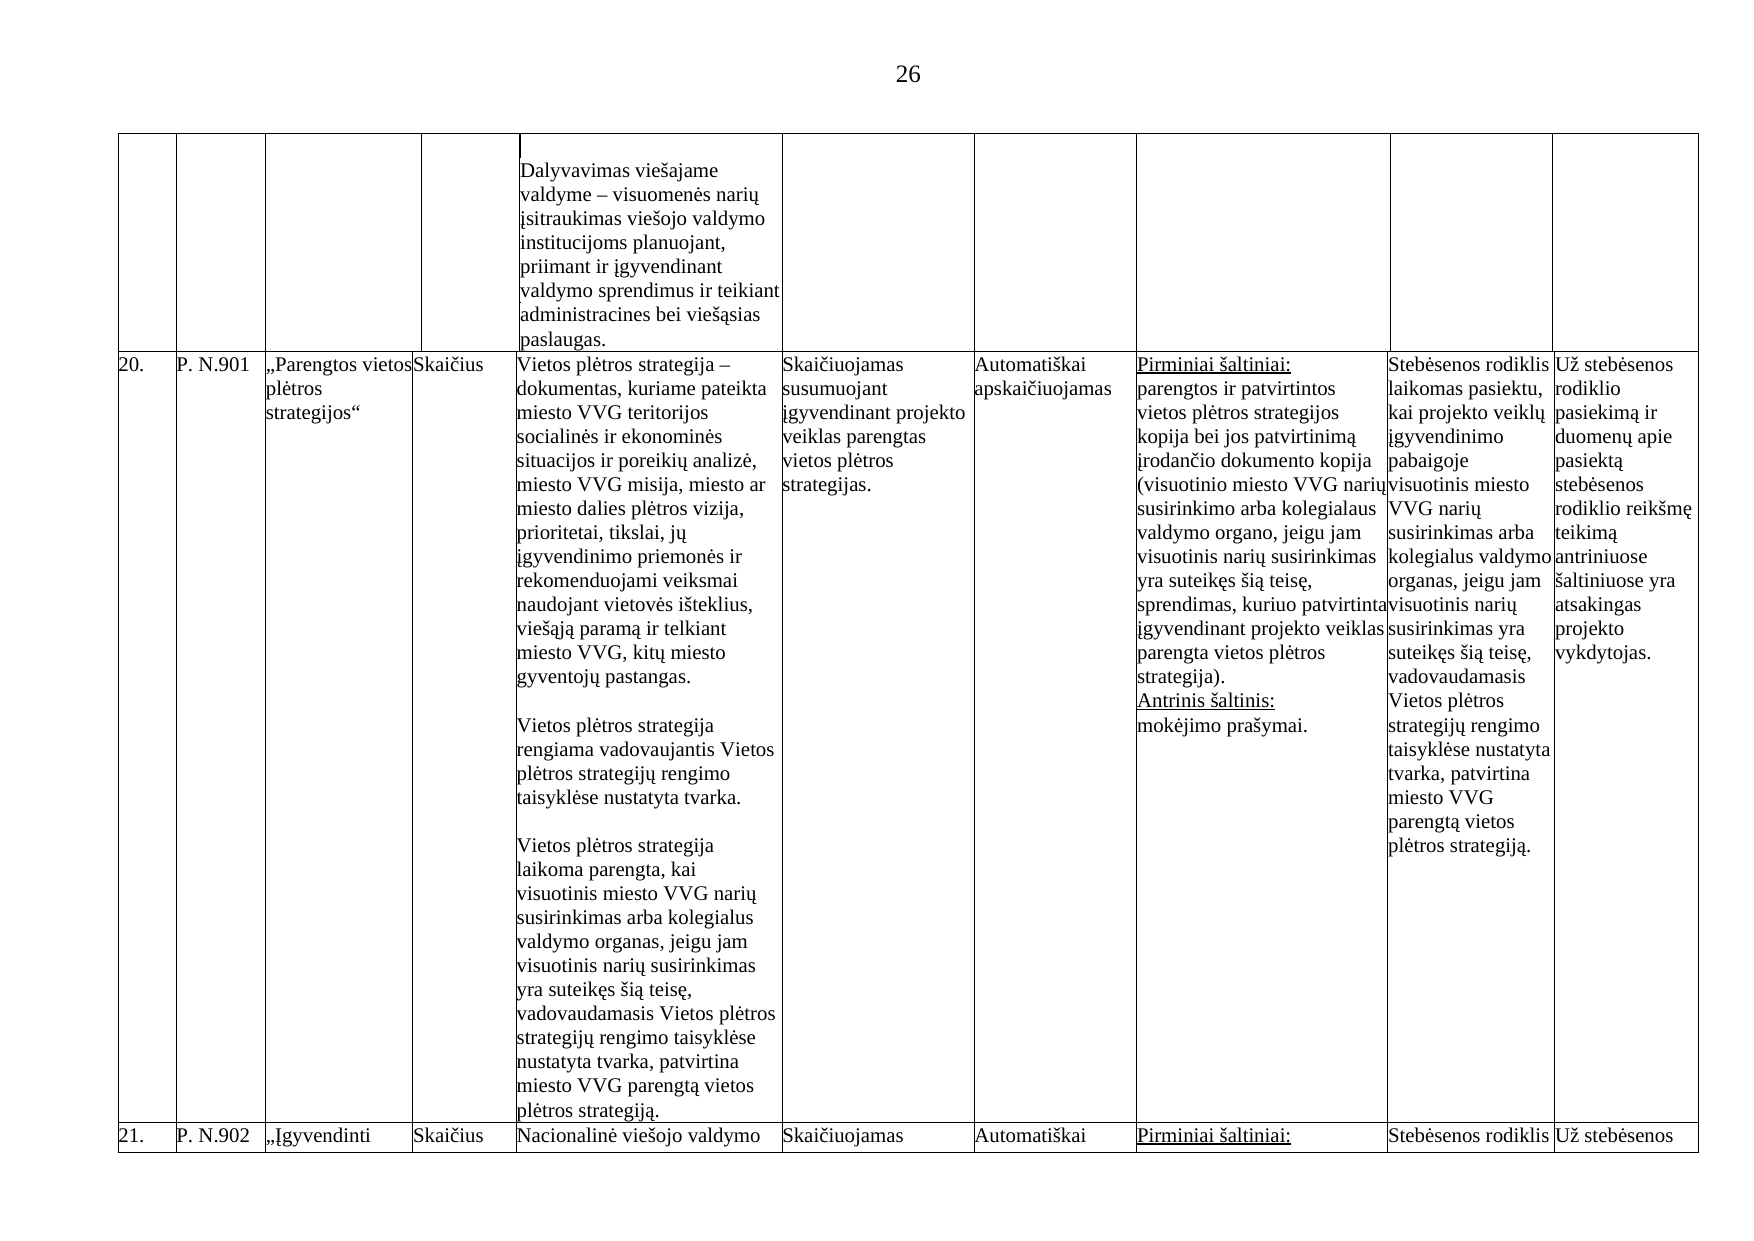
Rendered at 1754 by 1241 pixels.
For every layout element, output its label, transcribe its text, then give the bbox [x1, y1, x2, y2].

table_cell Skaičius [413, 1123, 516, 1152]
table_cell [177, 134, 265, 351]
table_cell [1553, 134, 1698, 351]
table_cell Automatiškai [975, 1123, 1136, 1152]
table_cell Pirminiai šaltiniai: [1137, 1123, 1387, 1152]
table_cell Skaičius [413, 352, 516, 1122]
table_cell Už stebėsenos [1555, 1123, 1698, 1152]
table_cell Dalyvavimas viešajame valdyme – visuomenės narių įsitraukimas viešojo valdymo institucijoms planuojant, priimant ir įgyvendinant valdymo sprendimus ir teikiant administracines bei viešąsias paslaugas. [521, 134, 782, 351]
table_cell 20. [119, 352, 176, 1122]
table_cell [1391, 134, 1552, 351]
table_cell Pirminiai šaltiniai: parengtos ir patvirtintos vietos plėtros strategijos kopija bei jos patvirtinimą įrodančio dokumento kopija (visuotinio miesto VVG narių susirinkimo arba kolegialaus valdymo organo, jeigu jam visuotinis narių susirinkimas yra suteikęs šią teisę, sprendimas, kuriuo patvirtinta įgyvendinant projekto veiklas parengta vietos plėtros strategija). Antrinis šaltinis: mokėjimo prašymai. [1137, 352, 1387, 1122]
table_cell [975, 134, 1136, 351]
table_cell [1137, 134, 1390, 351]
table_cell Už stebėsenos rodiklio pasiekimą ir duomenų apie pasiektą stebėsenos rodiklio reikšmę teikimą antriniuose šaltiniuose yra atsakingas projekto vykdytojas. [1555, 352, 1698, 1122]
table_cell Skaičiuojamas susumuojant įgyvendinant projekto veiklas parengtas vietos plėtros strategijas. [783, 352, 974, 1122]
table_cell [422, 134, 519, 351]
table_cell [783, 134, 974, 351]
table_cell Automatiškai apskaičiuojamas [975, 352, 1136, 1122]
table_cell Vietos plėtros strategija – dokumentas, kuriame pateikta miesto VVG teritorijos socialinės ir ekonominės situacijos ir poreikių analizė, miesto VVG misija, miesto ar miesto dalies plėtros vizija, prioritetai, tikslai, jų įgyvendinimo priemonės ir rekomenduojami veiksmai naudojant vietovės išteklius, viešąją paramą ir telkiant miesto VVG, kitų miesto gyventojų pastangas. Vietos plėtros strategija rengiama vadovaujantis Vietos plėtros strategijų rengimo taisyklėse nustatyta tvarka. Vietos plėtros strategija laikoma parengta, kai visuotinis miesto VVG narių susirinkimas arba kolegialus valdymo organas, jeigu jam visuotinis narių susirinkimas yra suteikęs šią teisę, vadovaudamasis Vietos plėtros strategijų rengimo taisyklėse nustatyta tvarka, patvirtina miesto VVG parengtą vietos plėtros strategiją. [517, 352, 782, 1122]
table_cell P. N.902 [177, 1123, 265, 1152]
table_cell „Parengtos vietos plėtros strategijos“ [266, 352, 412, 1122]
table_cell [119, 134, 176, 351]
table_cell [266, 134, 421, 351]
table_cell Nacionalinė viešojo valdymo [517, 1123, 782, 1152]
table_cell Skaičiuojamas [783, 1123, 974, 1152]
table_cell „Įgyvendinti [266, 1123, 412, 1152]
table_cell Stebėsenos rodiklis laikomas pasiektu, kai projekto veiklų įgyvendinimo pabaigoje visuotinis miesto VVG narių susirinkimas arba kolegialus valdymo organas, jeigu jam visuotinis narių susirinkimas yra suteikęs šią teisę, vadovaudamasis Vietos plėtros strategijų rengimo taisyklėse nustatyta tvarka, patvirtina miesto VVG parengtą vietos plėtros strategiją. [1388, 352, 1554, 1122]
table_cell P. N.901 [177, 352, 265, 1122]
table_cell Stebėsenos rodiklis [1388, 1123, 1554, 1152]
table_cell 21. [119, 1123, 176, 1152]
